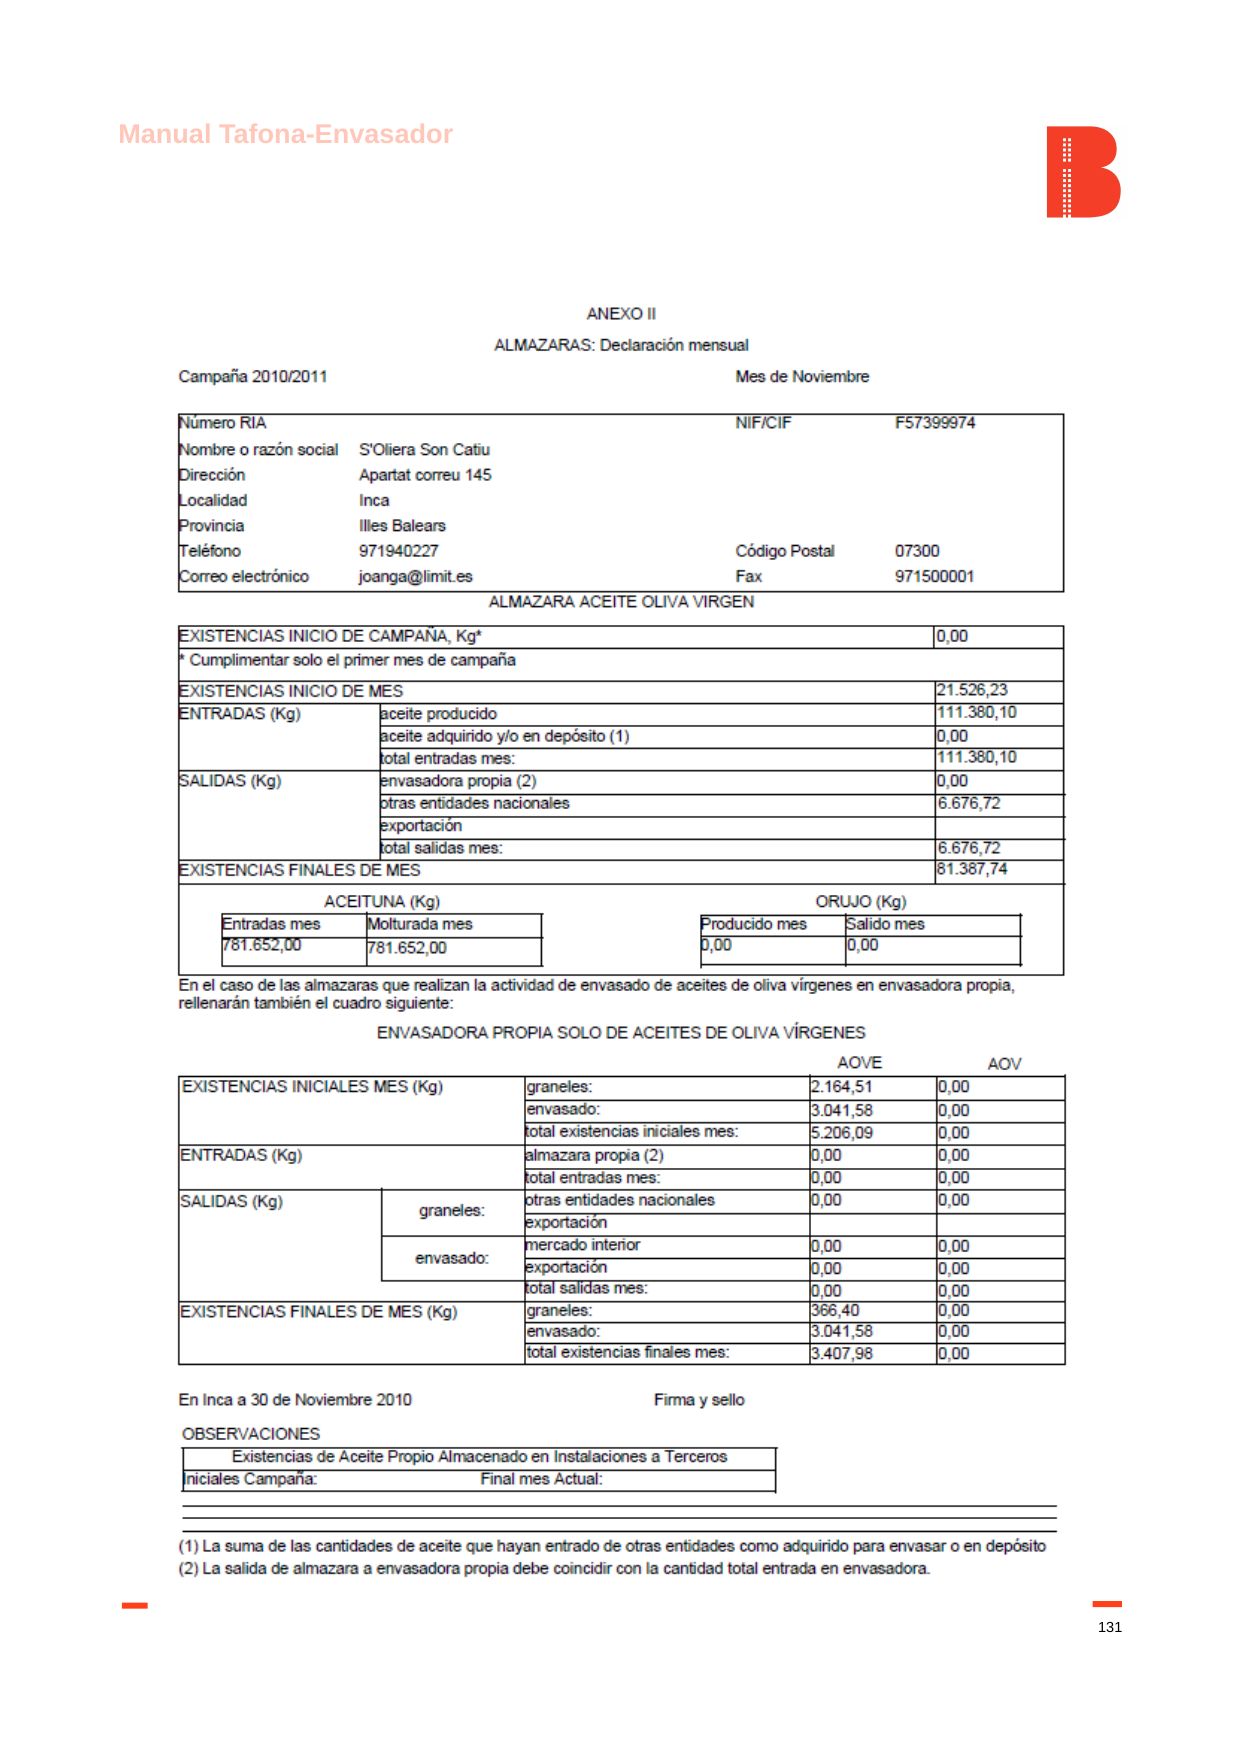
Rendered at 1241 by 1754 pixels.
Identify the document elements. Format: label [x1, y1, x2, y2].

picture [1036, 124, 1130, 221]
picture [147, 272, 1093, 1613]
